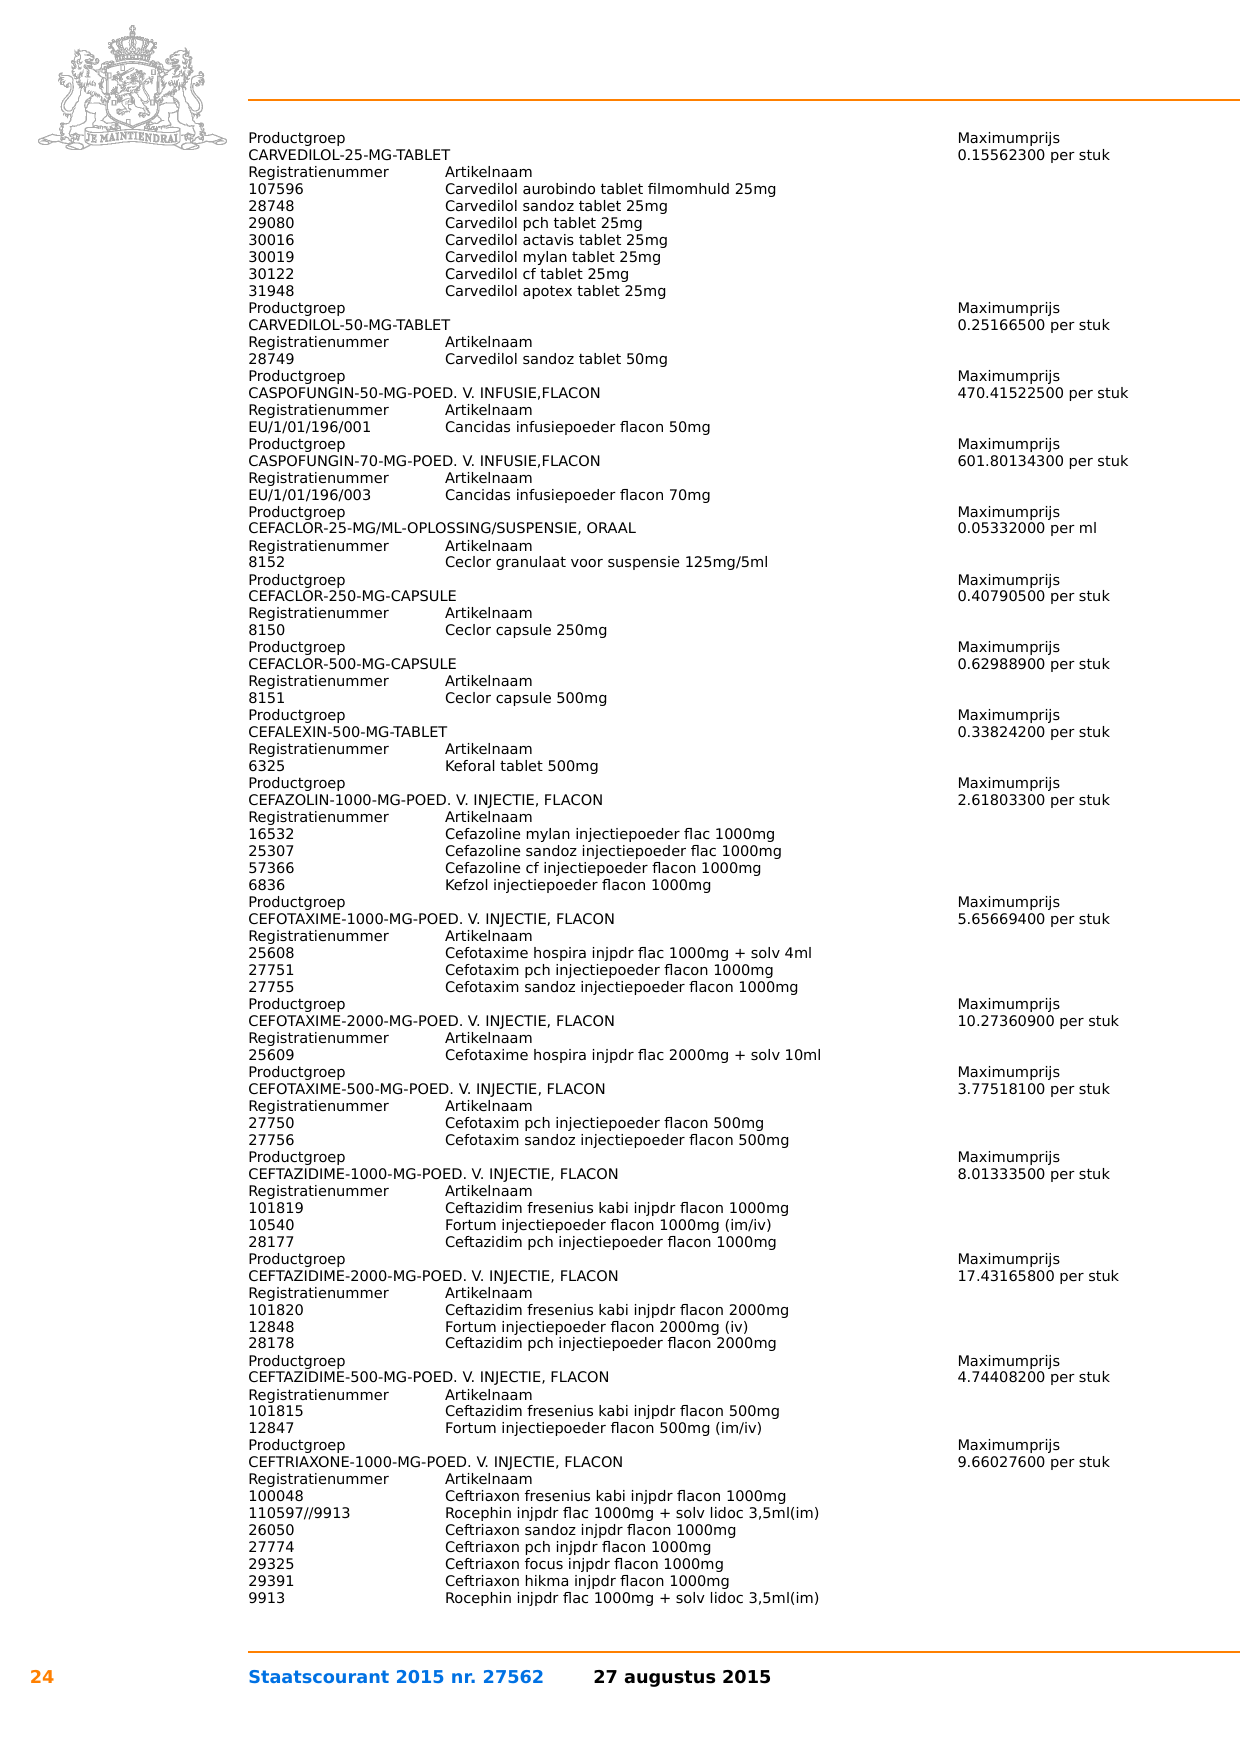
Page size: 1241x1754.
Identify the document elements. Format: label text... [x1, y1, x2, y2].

table_cell [951, 1183, 1163, 1199]
table_cell [951, 860, 1163, 877]
table_cell Productgroep [248, 775, 439, 792]
table_cell Productgroep [248, 1353, 439, 1369]
table_cell [951, 1217, 1163, 1233]
table_cell Cancidas infusiepoeder flacon 70mg [439, 486, 951, 503]
table_cell Artikelnaam [439, 1285, 951, 1301]
table_cell Productgroep [248, 639, 439, 656]
table_cell [951, 1505, 1163, 1522]
table_cell [951, 690, 1163, 707]
table_cell 30122 [248, 266, 439, 283]
table_cell 9.66027600 per stuk [951, 1454, 1163, 1471]
table_cell CEFACLOR-25-MG/ML-OPLOSSING/SUSPENSIE, ORAAL [248, 520, 951, 537]
table_cell 601.80134300 per stuk [951, 453, 1163, 469]
table_cell [951, 1539, 1163, 1556]
table_cell [951, 1301, 1163, 1318]
table_cell 0.62988900 per stuk [951, 656, 1163, 673]
table_cell CEFACLOR-250-MG-CAPSULE [248, 588, 951, 605]
table_cell Registratienummer [248, 928, 439, 945]
table_cell Artikelnaam [439, 809, 951, 826]
table_cell Rocephin injpdr flac 1000mg + solv lidoc 3,5ml(im) [439, 1505, 951, 1522]
table_cell Registratienummer [248, 402, 439, 418]
table_cell 0.15562300 per stuk [951, 147, 1163, 164]
table_cell [951, 877, 1163, 894]
table_cell [951, 554, 1163, 571]
table_cell [951, 758, 1163, 775]
table_cell Maximumprijs [951, 775, 1163, 792]
table_cell Productgroep [248, 707, 439, 724]
table_cell 28749 [248, 351, 439, 368]
table_cell [439, 775, 951, 792]
table_cell 25609 [248, 1047, 439, 1064]
table_cell Artikelnaam [439, 334, 951, 351]
table_cell [951, 198, 1163, 215]
table_cell [439, 1064, 951, 1081]
table_cell [439, 996, 951, 1013]
table_cell CARVEDILOL-50-MG-TABLET [248, 317, 951, 334]
table_cell Productgroep [248, 996, 439, 1013]
table_cell [439, 436, 951, 452]
table_cell Registratienummer [248, 1285, 439, 1301]
table_cell [951, 538, 1163, 554]
table_cell 29325 [248, 1556, 439, 1573]
table_cell Ceftazidim pch injectiepoeder flacon 2000mg [439, 1335, 951, 1352]
table_cell Productgroep [248, 130, 439, 147]
table_cell 17.43165800 per stuk [951, 1268, 1163, 1284]
table_cell 8152 [248, 554, 439, 571]
table_cell Keforal tablet 500mg [439, 758, 951, 775]
table_cell [951, 979, 1163, 996]
table_cell CEFTRIAXONE-1000-MG-POED. V. INJECTIE, FLACON [248, 1454, 951, 1471]
table_cell Carvedilol sandoz tablet 50mg [439, 351, 951, 368]
table_cell [951, 266, 1163, 283]
table_cell [951, 486, 1163, 503]
table_cell Maximumprijs [951, 130, 1163, 147]
table_cell 0.40790500 per stuk [951, 588, 1163, 605]
table_cell Maximumprijs [951, 1437, 1163, 1454]
table_cell Maximumprijs [951, 996, 1163, 1013]
table_cell [439, 368, 951, 384]
table_cell Productgroep [248, 436, 439, 452]
table_cell [951, 1319, 1163, 1335]
table_cell Cefazoline mylan injectiepoeder flac 1000mg [439, 826, 951, 843]
table_cell Productgroep [248, 1064, 439, 1081]
table_cell [951, 1132, 1163, 1149]
table_cell 0.33824200 per stuk [951, 724, 1163, 741]
table_cell Maximumprijs [951, 504, 1163, 520]
table_cell 8151 [248, 690, 439, 707]
table_cell Artikelnaam [439, 1030, 951, 1047]
table_cell Artikelnaam [439, 741, 951, 758]
table_cell Maximumprijs [951, 894, 1163, 911]
table_cell Registratienummer [248, 538, 439, 554]
table_cell [439, 130, 951, 147]
table_cell 28177 [248, 1234, 439, 1251]
table_cell 27755 [248, 979, 439, 996]
table_cell Fortum injectiepoeder flacon 1000mg (im/iv) [439, 1217, 951, 1233]
table_cell Maximumprijs [951, 1353, 1163, 1369]
table_cell EU/1/01/196/001 [248, 419, 439, 436]
table_cell [951, 470, 1163, 486]
table_cell 30016 [248, 232, 439, 249]
table_cell [439, 504, 951, 520]
table_cell Maximumprijs [951, 639, 1163, 656]
table_cell Registratienummer [248, 164, 439, 181]
table_cell Registratienummer [248, 1098, 439, 1115]
table_cell [951, 1420, 1163, 1437]
table_cell [951, 605, 1163, 622]
table_cell [951, 164, 1163, 181]
table_cell 12848 [248, 1319, 439, 1335]
table_cell Productgroep [248, 300, 439, 317]
table_cell Artikelnaam [439, 470, 951, 486]
table_cell Cefotaxime hospira injpdr flac 2000mg + solv 10ml [439, 1047, 951, 1064]
table_cell Ceftriaxon pch injpdr flacon 1000mg [439, 1539, 951, 1556]
picture [38, 25, 227, 150]
table_cell Ceftriaxon focus injpdr flacon 1000mg [439, 1556, 951, 1573]
table_cell 101820 [248, 1301, 439, 1318]
table_cell [951, 1030, 1163, 1047]
table_cell CEFOTAXIME-2000-MG-POED. V. INJECTIE, FLACON [248, 1013, 951, 1030]
table_cell [951, 249, 1163, 266]
table_cell 31948 [248, 283, 439, 300]
table_cell [439, 894, 951, 911]
table_cell Productgroep [248, 504, 439, 520]
table_cell Productgroep [248, 894, 439, 911]
table_cell CEFAZOLIN-1000-MG-POED. V. INJECTIE, FLACON [248, 792, 951, 809]
table_cell 5.65669400 per stuk [951, 911, 1163, 928]
table_cell Ceclor capsule 500mg [439, 690, 951, 707]
table_cell CEFTAZIDIME-1000-MG-POED. V. INJECTIE, FLACON [248, 1166, 951, 1183]
table_cell 110597//9913 [248, 1505, 439, 1522]
table_cell 30019 [248, 249, 439, 266]
table_cell Maximumprijs [951, 707, 1163, 724]
table_cell Registratienummer [248, 741, 439, 758]
table_cell Productgroep [248, 1149, 439, 1166]
table_cell [951, 673, 1163, 690]
table_cell [439, 1437, 951, 1454]
table_cell [951, 215, 1163, 232]
table_cell [951, 232, 1163, 249]
table_cell [439, 639, 951, 656]
table_cell CEFTAZIDIME-500-MG-POED. V. INJECTIE, FLACON [248, 1369, 951, 1386]
table_cell Artikelnaam [439, 164, 951, 181]
table_cell Cefotaxim pch injectiepoeder flacon 1000mg [439, 962, 951, 979]
table_cell 6325 [248, 758, 439, 775]
table_cell Registratienummer [248, 673, 439, 690]
table_cell Registratienummer [248, 470, 439, 486]
table_cell [951, 1285, 1163, 1301]
table_cell [951, 1098, 1163, 1115]
table_cell 8.01333500 per stuk [951, 1166, 1163, 1183]
table_cell 10.27360900 per stuk [951, 1013, 1163, 1030]
table_cell Fortum injectiepoeder flacon 2000mg (iv) [439, 1319, 951, 1335]
table_cell [439, 300, 951, 317]
table_cell Rocephin injpdr flac 1000mg + solv lidoc 3,5ml(im) [439, 1590, 951, 1607]
table_cell Artikelnaam [439, 538, 951, 554]
table_cell Carvedilol sandoz tablet 25mg [439, 198, 951, 215]
table_cell [951, 826, 1163, 843]
table_cell [951, 419, 1163, 436]
table_cell [951, 1047, 1163, 1064]
table_cell 101815 [248, 1403, 439, 1420]
table_cell [439, 1353, 951, 1369]
table_cell Registratienummer [248, 809, 439, 826]
table_cell Carvedilol apotex tablet 25mg [439, 283, 951, 300]
table_cell [951, 283, 1163, 300]
table_cell [951, 945, 1163, 962]
table_cell [951, 741, 1163, 758]
table_cell CARVEDILOL-25-MG-TABLET [248, 147, 951, 164]
table_cell [439, 1251, 951, 1267]
table_cell 2.61803300 per stuk [951, 792, 1163, 809]
table_cell 100048 [248, 1488, 439, 1505]
table_cell Artikelnaam [439, 1098, 951, 1115]
table_cell Artikelnaam [439, 1386, 951, 1403]
table_cell 6836 [248, 877, 439, 894]
table_cell Registratienummer [248, 1030, 439, 1047]
table_cell 26050 [248, 1522, 439, 1539]
table_cell [439, 707, 951, 724]
table_cell Artikelnaam [439, 402, 951, 418]
table_cell Ceftriaxon sandoz injpdr flacon 1000mg [439, 1522, 951, 1539]
table_cell Ceftazidim fresenius kabi injpdr flacon 500mg [439, 1403, 951, 1420]
table_cell Artikelnaam [439, 1183, 951, 1199]
table_cell CASPOFUNGIN-70-MG-POED. V. INFUSIE,FLACON [248, 453, 951, 469]
table_cell 101819 [248, 1200, 439, 1217]
table_cell CEFOTAXIME-1000-MG-POED. V. INJECTIE, FLACON [248, 911, 951, 928]
table_cell [951, 1200, 1163, 1217]
table_cell Registratienummer [248, 1183, 439, 1199]
table_cell Ceftriaxon fresenius kabi injpdr flacon 1000mg [439, 1488, 951, 1505]
table_cell [951, 622, 1163, 639]
table_cell 25608 [248, 945, 439, 962]
table_cell [951, 928, 1163, 945]
table_cell 0.05332000 per ml [951, 520, 1163, 537]
table_cell 25307 [248, 843, 439, 860]
table_cell 27756 [248, 1132, 439, 1149]
table_cell Artikelnaam [439, 928, 951, 945]
table_cell 107596 [248, 181, 439, 198]
table_cell 0.25166500 per stuk [951, 317, 1163, 334]
table_cell [951, 1556, 1163, 1573]
table_cell 29080 [248, 215, 439, 232]
table_cell Maximumprijs [951, 436, 1163, 452]
table_cell Maximumprijs [951, 571, 1163, 588]
table_cell [439, 1149, 951, 1166]
table_cell CEFALEXIN-500-MG-TABLET [248, 724, 951, 741]
table_cell [951, 351, 1163, 368]
table_cell 27774 [248, 1539, 439, 1556]
table_cell [951, 1335, 1163, 1352]
table_cell 28748 [248, 198, 439, 215]
table_cell [951, 1471, 1163, 1488]
table_cell [951, 1522, 1163, 1539]
table_cell [951, 809, 1163, 826]
table_cell Ceclor granulaat voor suspensie 125mg/5ml [439, 554, 951, 571]
table_cell Cefotaxim sandoz injectiepoeder flacon 500mg [439, 1132, 951, 1149]
table_cell 9913 [248, 1590, 439, 1607]
table_cell Maximumprijs [951, 368, 1163, 384]
table_cell Ceftriaxon hikma injpdr flacon 1000mg [439, 1573, 951, 1590]
table_cell Maximumprijs [951, 300, 1163, 317]
table_cell [951, 1115, 1163, 1132]
table_cell Registratienummer [248, 1386, 439, 1403]
table_cell [951, 1403, 1163, 1420]
table_cell Cancidas infusiepoeder flacon 50mg [439, 419, 951, 436]
table_cell CASPOFUNGIN-50-MG-POED. V. INFUSIE,FLACON [248, 385, 951, 402]
table_cell 8150 [248, 622, 439, 639]
table_cell Ceclor capsule 250mg [439, 622, 951, 639]
table_cell [951, 1234, 1163, 1251]
table_cell 57366 [248, 860, 439, 877]
table_cell Artikelnaam [439, 673, 951, 690]
table_cell Fortum injectiepoeder flacon 500mg (im/iv) [439, 1420, 951, 1437]
table_cell Registratienummer [248, 334, 439, 351]
table_cell Ceftazidim fresenius kabi injpdr flacon 1000mg [439, 1200, 951, 1217]
table_cell 12847 [248, 1420, 439, 1437]
table_cell 3.77518100 per stuk [951, 1081, 1163, 1098]
table_cell Ceftazidim fresenius kabi injpdr flacon 2000mg [439, 1301, 951, 1318]
table_cell [951, 1488, 1163, 1505]
table_cell EU/1/01/196/003 [248, 486, 439, 503]
table_cell Carvedilol cf tablet 25mg [439, 266, 951, 283]
table_cell 10540 [248, 1217, 439, 1233]
table_cell Kefzol injectiepoeder flacon 1000mg [439, 877, 951, 894]
table_cell Ceftazidim pch injectiepoeder flacon 1000mg [439, 1234, 951, 1251]
table_cell [951, 181, 1163, 198]
table_cell Carvedilol aurobindo tablet filmomhuld 25mg [439, 181, 951, 198]
table_cell Artikelnaam [439, 605, 951, 622]
table_cell Cefazoline cf injectiepoeder flacon 1000mg [439, 860, 951, 877]
table_cell Registratienummer [248, 1471, 439, 1488]
table_cell Registratienummer [248, 605, 439, 622]
table_cell Cefotaxim pch injectiepoeder flacon 500mg [439, 1115, 951, 1132]
table_cell [951, 843, 1163, 860]
table_cell Cefotaxim sandoz injectiepoeder flacon 1000mg [439, 979, 951, 996]
table_cell 4.74408200 per stuk [951, 1369, 1163, 1386]
table_cell [951, 1590, 1163, 1607]
table_cell Maximumprijs [951, 1149, 1163, 1166]
table_cell 28178 [248, 1335, 439, 1352]
table_cell Carvedilol mylan tablet 25mg [439, 249, 951, 266]
table_cell [951, 1573, 1163, 1590]
table_cell Productgroep [248, 368, 439, 384]
table_cell Productgroep [248, 1437, 439, 1454]
table_cell Artikelnaam [439, 1471, 951, 1488]
table_cell CEFOTAXIME-500-MG-POED. V. INJECTIE, FLACON [248, 1081, 951, 1098]
table_cell Carvedilol pch tablet 25mg [439, 215, 951, 232]
table_cell 27750 [248, 1115, 439, 1132]
table_cell Productgroep [248, 1251, 439, 1267]
table_cell Maximumprijs [951, 1064, 1163, 1081]
table_cell Carvedilol actavis tablet 25mg [439, 232, 951, 249]
table_cell [951, 1386, 1163, 1403]
table_cell [439, 571, 951, 588]
table_cell Maximumprijs [951, 1251, 1163, 1267]
table_cell 29391 [248, 1573, 439, 1590]
table_cell Cefotaxime hospira injpdr flac 1000mg + solv 4ml [439, 945, 951, 962]
table_cell [951, 962, 1163, 979]
table_cell CEFTAZIDIME-2000-MG-POED. V. INJECTIE, FLACON [248, 1268, 951, 1284]
table_cell 470.41522500 per stuk [951, 385, 1163, 402]
table_cell CEFACLOR-500-MG-CAPSULE [248, 656, 951, 673]
table_cell 27751 [248, 962, 439, 979]
table_cell [951, 334, 1163, 351]
table_cell Productgroep [248, 571, 439, 588]
table_cell [951, 402, 1163, 418]
table_cell 16532 [248, 826, 439, 843]
table_cell Cefazoline sandoz injectiepoeder flac 1000mg [439, 843, 951, 860]
